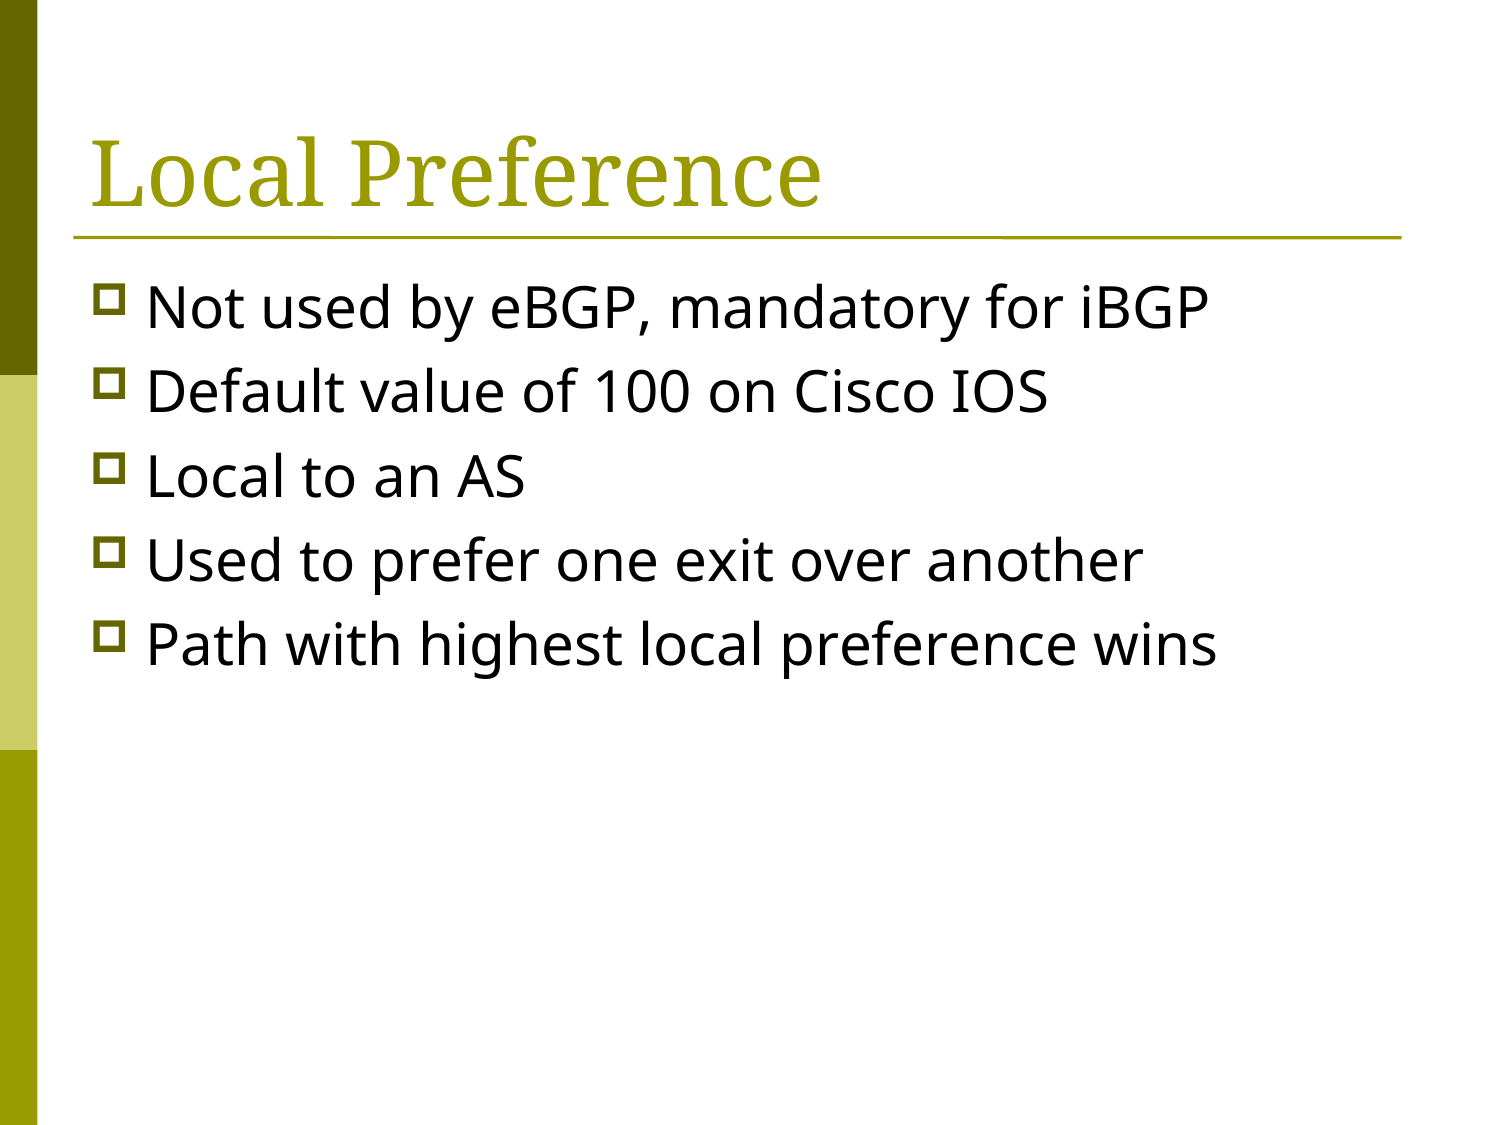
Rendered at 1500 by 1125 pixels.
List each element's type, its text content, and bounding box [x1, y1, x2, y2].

title Local Preference [75, 45, 1426, 233]
list Not used by eBGP, mandatory for iBGP Default value of 100 on Cisco IOS Local to an AS Used to prefer one exit over another Path with highest local preference wins [75, 262, 1426, 1006]
